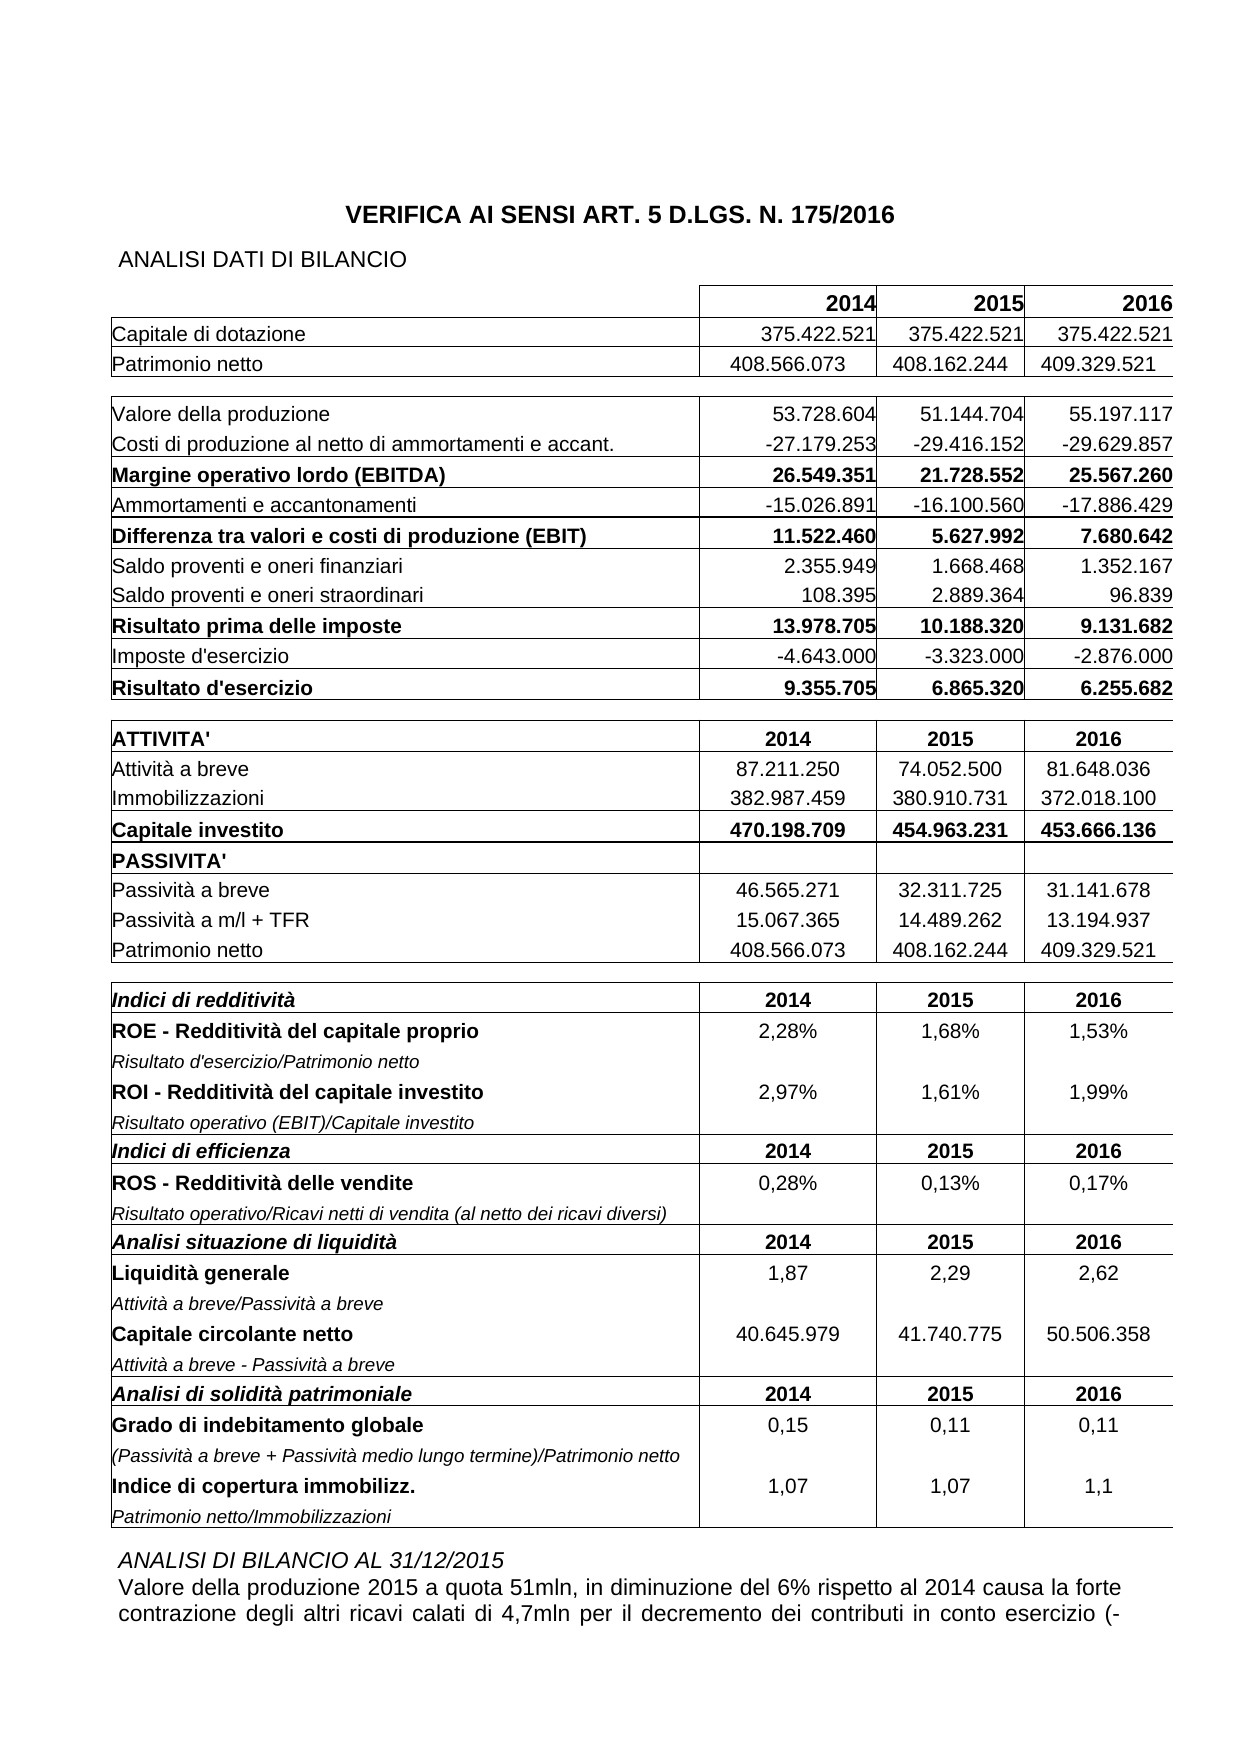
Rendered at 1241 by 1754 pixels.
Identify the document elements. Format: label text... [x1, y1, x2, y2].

table_cell Indice di copertura immobilizz. [112, 1466, 699, 1497]
table_cell 408.162.244 [877, 932, 1024, 962]
table_cell (Passività a breve + Passività medio lungo termine)/Patrimonio netto [112, 1437, 699, 1466]
table_cell Passività a m/l + TFR [112, 902, 699, 932]
table_cell 2016 [1025, 1135, 1173, 1163]
table_cell 2.889.364 [877, 578, 1024, 607]
table_cell Indici di redditività [112, 983, 699, 1012]
table_cell -3.323.000 [877, 639, 1024, 668]
table_cell 409.329.521 [1025, 347, 1173, 376]
table_cell 0,28% [700, 1164, 876, 1194]
table_cell 9.355.705 [700, 669, 876, 699]
table_cell 74.052.500 [877, 752, 1024, 780]
table_cell [700, 1437, 876, 1466]
table_cell -4.643.000 [700, 639, 876, 668]
table_cell 2,29 [877, 1255, 1024, 1285]
table_cell [877, 843, 1024, 873]
table_cell -17.886.429 [1025, 488, 1173, 516]
table_cell Differenza tra valori e costi di produzione (EBIT) [112, 518, 699, 548]
table_cell 1,99% [1025, 1073, 1173, 1104]
table_cell 2014 [700, 721, 876, 751]
table_cell -2.876.000 [1025, 639, 1173, 668]
table_cell Capitale di dotazione [112, 318, 699, 346]
table_cell 408.566.073 [700, 347, 876, 376]
table_cell ROS - Redditività delle vendite [112, 1164, 699, 1194]
table_cell [377, 700, 642, 719]
table_cell 87.211.250 [700, 752, 876, 780]
table_cell 2015 [877, 721, 1024, 751]
table_cell Risultato operativo/Ricavi netti di vendita (al netto dei ricavi diversi) [112, 1194, 699, 1224]
table_cell Saldo proventi e oneri straordinari [112, 578, 699, 607]
table_cell 375.422.521 [700, 318, 876, 346]
table_cell Risultato d'esercizio [112, 669, 699, 699]
table_cell -29.629.857 [1025, 426, 1173, 456]
table_cell Costi di produzione al netto di ammortamenti e accant. [112, 426, 699, 456]
table_cell [700, 1346, 876, 1376]
table_cell [1025, 1285, 1173, 1315]
table_cell Liquidità generale [112, 1255, 699, 1285]
table_cell 5.627.992 [877, 518, 1024, 548]
table_cell [377, 963, 642, 982]
table_cell [642, 377, 907, 396]
table_cell 1,1 [1025, 1466, 1173, 1497]
table_cell Valore della produzione [112, 397, 699, 426]
table_cell 2014 [700, 1225, 876, 1254]
table_cell 470.198.709 [700, 811, 876, 841]
table_cell 375.422.521 [877, 318, 1024, 346]
table_cell Analisi situazione di liquidità [112, 1225, 699, 1254]
table_cell PASSIVITA' [112, 843, 699, 873]
table_cell 6.865.320 [877, 669, 1024, 699]
table_cell [700, 1194, 876, 1224]
table_cell ROE - Redditività del capitale proprio [112, 1013, 699, 1043]
table_cell Indici di efficienza [112, 1135, 699, 1163]
table_cell 6.255.682 [1025, 669, 1173, 699]
table_cell 21.728.552 [877, 457, 1024, 487]
table_cell 2015 [877, 1135, 1024, 1163]
text ANALISI DATI DI BILANCIO [118, 242, 1122, 273]
table_cell [111, 377, 377, 396]
table_cell 31.141.678 [1025, 874, 1173, 902]
table_cell 0,11 [877, 1406, 1024, 1437]
table_cell 1,87 [700, 1255, 876, 1285]
table_cell 2015 [877, 1377, 1024, 1405]
table_cell -29.416.152 [877, 426, 1024, 456]
table_cell [377, 377, 642, 396]
table_cell 0,15 [700, 1406, 876, 1437]
table_cell 7.680.642 [1025, 518, 1173, 548]
table_cell [700, 1104, 876, 1133]
table_cell Capitale circolante netto [112, 1315, 699, 1346]
table_cell 1.352.167 [1025, 549, 1173, 577]
table_cell Patrimonio netto [112, 932, 699, 962]
table_cell 409.329.521 [1025, 932, 1173, 962]
table_cell Capitale investito [112, 811, 699, 841]
table_cell 408.162.244 [877, 347, 1024, 376]
table_cell 14.489.262 [877, 902, 1024, 932]
table_cell [908, 377, 1173, 396]
table_cell Passività a breve [112, 874, 699, 902]
table_cell Risultato prima delle imposte [112, 608, 699, 638]
table_cell Attività a breve - Passività a breve [112, 1346, 699, 1376]
table_cell 81.648.036 [1025, 752, 1173, 780]
table_cell 2015 [877, 983, 1024, 1012]
table_header 2014 [700, 286, 876, 317]
table_cell [111, 700, 377, 719]
table_cell 50.506.358 [1025, 1315, 1173, 1346]
table_cell 2016 [1025, 983, 1173, 1012]
table_cell 453.666.136 [1025, 811, 1173, 841]
table_cell Attività a breve [112, 752, 699, 780]
table_cell 9.131.682 [1025, 608, 1173, 638]
table_cell Immobilizzazioni [112, 780, 699, 810]
table_cell 0,17% [1025, 1164, 1173, 1194]
table_cell 382.987.459 [700, 780, 876, 810]
table_cell ROI - Redditività del capitale investito [112, 1073, 699, 1104]
table_cell ATTIVITA' [112, 721, 699, 751]
table_cell 13.978.705 [700, 608, 876, 638]
table_cell 53.728.604 [700, 397, 876, 426]
table_cell 2,28% [700, 1013, 876, 1043]
table_cell 2,62 [1025, 1255, 1173, 1285]
table_cell Risultato d'esercizio/Patrimonio netto [112, 1043, 699, 1072]
text ANALISI DI BILANCIO AL 31/12/2015 [118, 1547, 1122, 1574]
text Valore della produzione 2015 a quota 51mln, in diminuzione del 6% rispetto al 2014 causa la forte contrazione degli altri ricavi calati di 4,7mln per il decremento dei contributi in conto esercizio (- [118, 1574, 1122, 1626]
table_cell 2,97% [700, 1073, 876, 1104]
table_cell 55.197.117 [1025, 397, 1173, 426]
table_cell Analisi di solidità patrimoniale [112, 1377, 699, 1405]
table_cell 1,07 [877, 1466, 1024, 1497]
table_cell Saldo proventi e oneri finanziari [112, 549, 699, 577]
table_cell [877, 1194, 1024, 1224]
table_cell 13.194.937 [1025, 902, 1173, 932]
table_cell [642, 700, 1173, 719]
table_cell 32.311.725 [877, 874, 1024, 902]
table_header 2016 [1025, 286, 1173, 317]
table_cell [1025, 1194, 1173, 1224]
table_cell 1,68% [877, 1013, 1024, 1043]
table_cell [1025, 1104, 1173, 1133]
table_cell 1,07 [700, 1466, 876, 1497]
table_cell Risultato operativo (EBIT)/Capitale investito [112, 1104, 699, 1133]
table_cell Grado di indebitamento globale [112, 1406, 699, 1437]
table_cell -27.179.253 [700, 426, 876, 456]
table_cell Patrimonio netto [112, 347, 699, 376]
table_cell 40.645.979 [700, 1315, 876, 1346]
table_cell Patrimonio netto/Immobilizzazioni [112, 1498, 699, 1527]
table_cell [877, 1346, 1024, 1376]
table_cell 2014 [700, 1135, 876, 1163]
table_cell -15.026.891 [700, 488, 876, 516]
table_cell 0,11 [1025, 1406, 1173, 1437]
table_cell 0,13% [877, 1164, 1024, 1194]
table_cell [111, 963, 377, 982]
table_cell 10.188.320 [877, 608, 1024, 638]
table_cell 2015 [877, 1225, 1024, 1254]
table_cell [877, 1285, 1024, 1315]
table_cell Ammortamenti e accantonamenti [112, 488, 699, 516]
table_cell [1025, 1346, 1173, 1376]
table_cell 1.668.468 [877, 549, 1024, 577]
table_cell 25.567.260 [1025, 457, 1173, 487]
table_cell 1,53% [1025, 1013, 1173, 1043]
table_cell -16.100.560 [877, 488, 1024, 516]
table_cell Attività a breve/Passività a breve [112, 1285, 699, 1315]
table_cell [877, 1104, 1024, 1133]
table_cell Imposte d'esercizio [112, 639, 699, 668]
table_cell [700, 843, 876, 873]
table_cell 2014 [700, 983, 876, 1012]
table_cell [1025, 843, 1173, 873]
table_cell 372.018.100 [1025, 780, 1173, 810]
table_cell [877, 1043, 1024, 1072]
table_cell [1025, 1498, 1173, 1527]
table_cell 41.740.775 [877, 1315, 1024, 1346]
table_cell [700, 1285, 876, 1315]
table_cell Margine operativo lordo (EBITDA) [112, 457, 699, 487]
table_cell 2.355.949 [700, 549, 876, 577]
table_cell 46.565.271 [700, 874, 876, 902]
table_cell 408.566.073 [700, 932, 876, 962]
table_cell 2016 [1025, 721, 1173, 751]
table_cell 108.395 [700, 578, 876, 607]
table_cell 15.067.365 [700, 902, 876, 932]
table_cell [642, 963, 1173, 982]
table_cell [877, 1437, 1024, 1466]
table_cell 454.963.231 [877, 811, 1024, 841]
table_cell 380.910.731 [877, 780, 1024, 810]
table_cell 375.422.521 [1025, 318, 1173, 346]
table_cell [1025, 1043, 1173, 1072]
table_cell 2016 [1025, 1377, 1173, 1405]
table_cell 2014 [700, 1377, 876, 1405]
table_cell 26.549.351 [700, 457, 876, 487]
table_header 2015 [877, 286, 1024, 317]
table_cell 2016 [1025, 1225, 1173, 1254]
table_cell 51.144.704 [877, 397, 1024, 426]
table_cell 11.522.460 [700, 518, 876, 548]
table_cell [700, 1498, 876, 1527]
table_cell [877, 1498, 1024, 1527]
table_cell [1025, 1437, 1173, 1466]
table_cell 96.839 [1025, 578, 1173, 607]
table_cell [700, 1043, 876, 1072]
table_cell 1,61% [877, 1073, 1024, 1104]
table_header [111, 285, 699, 317]
text VERIFICA AI SENSI ART. 5 D.LGS. N. 175/2016 [130, 200, 1110, 229]
